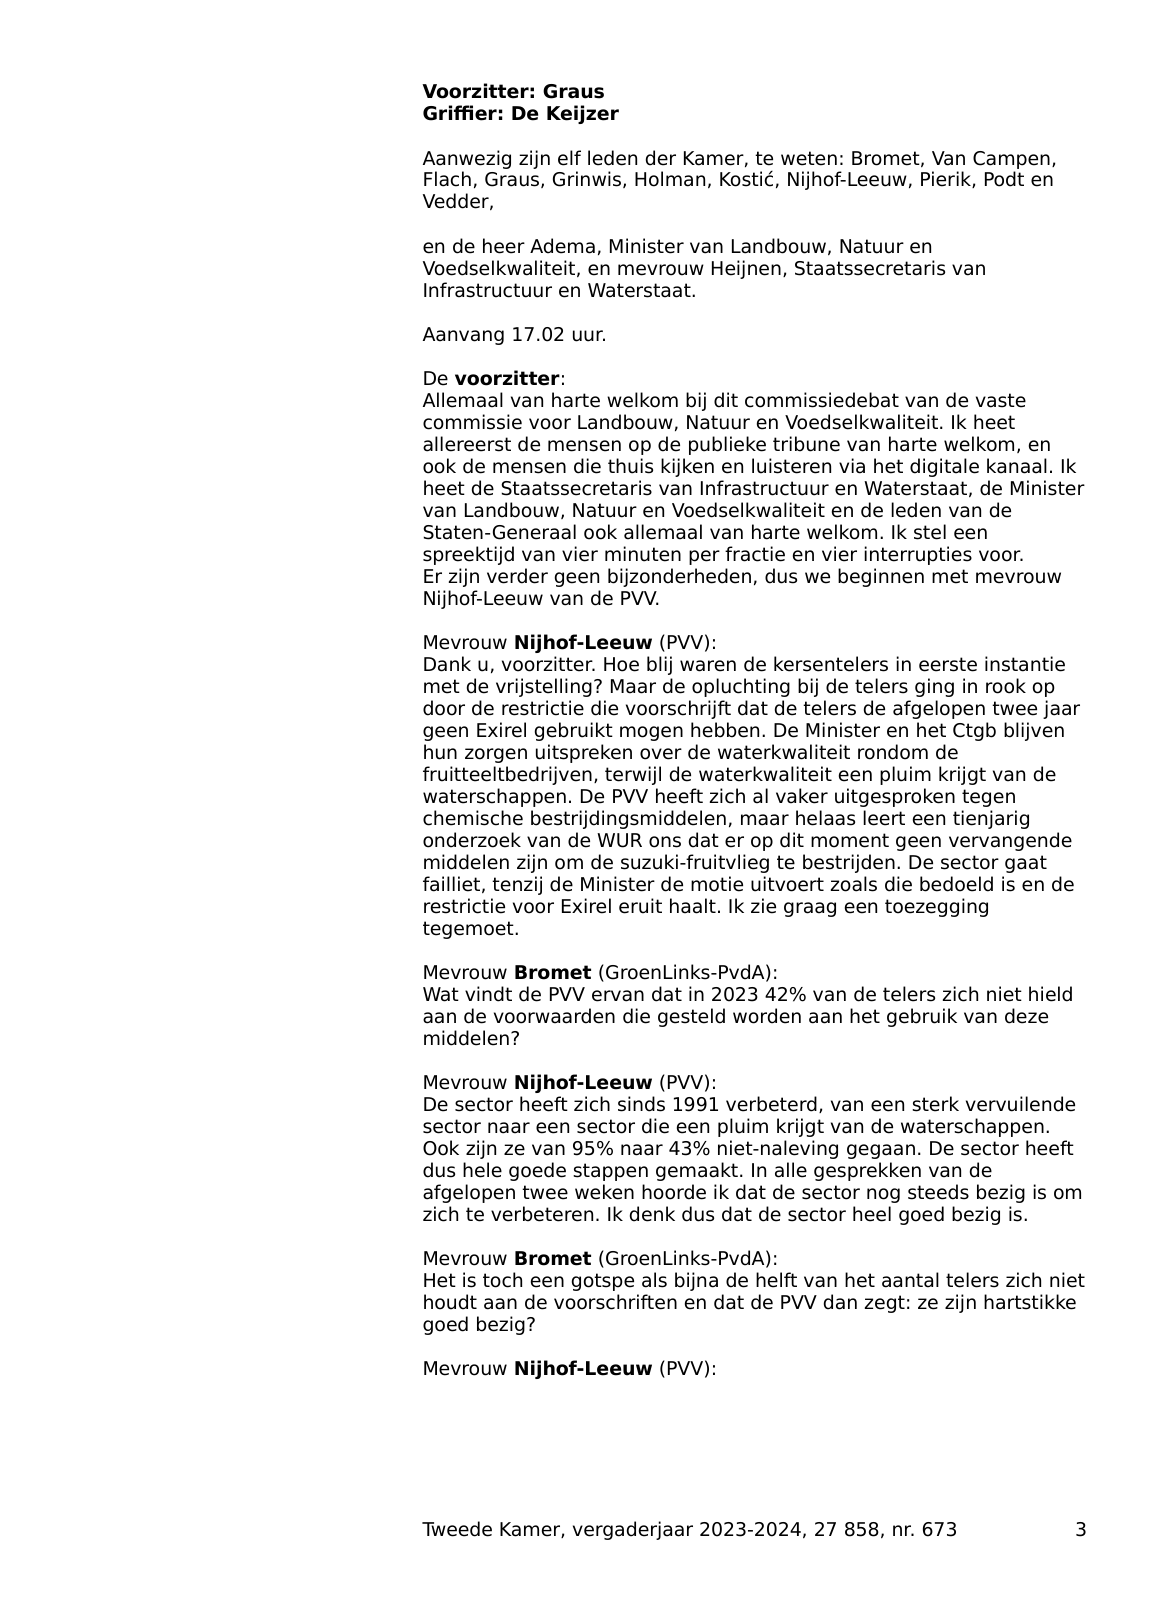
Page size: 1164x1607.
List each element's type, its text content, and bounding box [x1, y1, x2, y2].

text Allemaal van harte welkom bij dit commissiedebat van de vaste commissie voor Landbouw, Natuur en Voedselkwaliteit. Ik heet allereerst de mensen op de publieke tribune van harte welkom, en ook de mensen die thuis kijken en luisteren via het digitale kanaal. Ik heet de Staatssecretaris van Infrastructuur en Waterstaat, de Minister van Landbouw, Natuur en Voedselkwaliteit en de leden van de Staten-Generaal ook allemaal van harte welkom. Ik stel een spreektijd van vier minuten per fractie en vier interrupties voor. [422, 390, 1087, 566]
text Mevrouw Nijhof-Leeuw (PVV): [422, 1072, 1087, 1094]
text Mevrouw Bromet (GroenLinks-PvdA): [422, 1248, 1087, 1270]
text Aanwezig zijn elf leden der Kamer, te weten: Bromet, Van Campen, Flach, Graus, Grinwis, Holman, Kostić, Nijhof-Leeuw, Pierik, Podt en Vedder, [422, 147, 1087, 213]
text Dank u, voorzitter. Hoe blij waren de kersentelers in eerste instantie met de vrijstelling? Maar de opluchting bij de telers ging in rook op door de restrictie die voorschrijft dat de telers de afgelopen twee jaar geen Exirel gebruikt mogen hebben. De Minister en het Ctgb blijven hun zorgen uitspreken over de waterkwaliteit rondom de fruitteeltbedrijven, terwijl de waterkwaliteit een pluim krijgt van de waterschappen. De PVV heeft zich al vaker uitgesproken tegen chemische bestrijdingsmiddelen, maar helaas leert een tienjarig onderzoek van de WUR ons dat er op dit moment geen vervangende middelen zijn om de suzuki-fruitvlieg te bestrijden. De sector gaat failliet, tenzij de Minister de motie uitvoert zoals die bedoeld is en de restrictie voor Exirel eruit haalt. Ik zie graag een toezegging tegemoet. [422, 654, 1087, 939]
text en de heer Adema, Minister van Landbouw, Natuur en Voedselkwaliteit, en mevrouw Heijnen, Staatssecretaris van Infrastructuur en Waterstaat. [422, 236, 1087, 301]
text De sector heeft zich sinds 1991 verbeterd, van een sterk vervuilende sector naar een sector die een pluim krijgt van de waterschappen. Ook zijn ze van 95% naar 43% niet-naleving gegaan. De sector heeft dus hele goede stappen gemaakt. In alle gesprekken van de afgelopen twee weken hoorde ik dat de sector nog steeds bezig is om zich te verbeteren. Ik denk dus dat de sector heel goed bezig is. [422, 1094, 1087, 1226]
text De voorzitter: [422, 368, 1087, 390]
text Mevrouw Bromet (GroenLinks-PvdA): [422, 962, 1087, 984]
text Mevrouw Nijhof-Leeuw (PVV): [422, 632, 1087, 654]
text Aanvang 17.02 uur. [422, 324, 1087, 346]
text Het is toch een gotspe als bijna de helft van het aantal telers zich niet houdt aan de voorschriften en dat de PVV dan zegt: ze zijn hartstikke goed bezig? [422, 1270, 1087, 1336]
text Wat vindt de PVV ervan dat in 2023 42% van de telers zich niet hield aan de voorwaarden die gesteld worden aan het gebruik van deze middelen? [422, 984, 1087, 1049]
text Voorzitter: Graus [422, 81, 1087, 103]
text Er zijn verder geen bijzonderheden, dus we beginnen met mevrouw Nijhof-Leeuw van de PVV. [422, 566, 1087, 609]
text Griffier: De Keijzer [422, 103, 1087, 125]
text Mevrouw Nijhof-Leeuw (PVV): [422, 1358, 1087, 1380]
